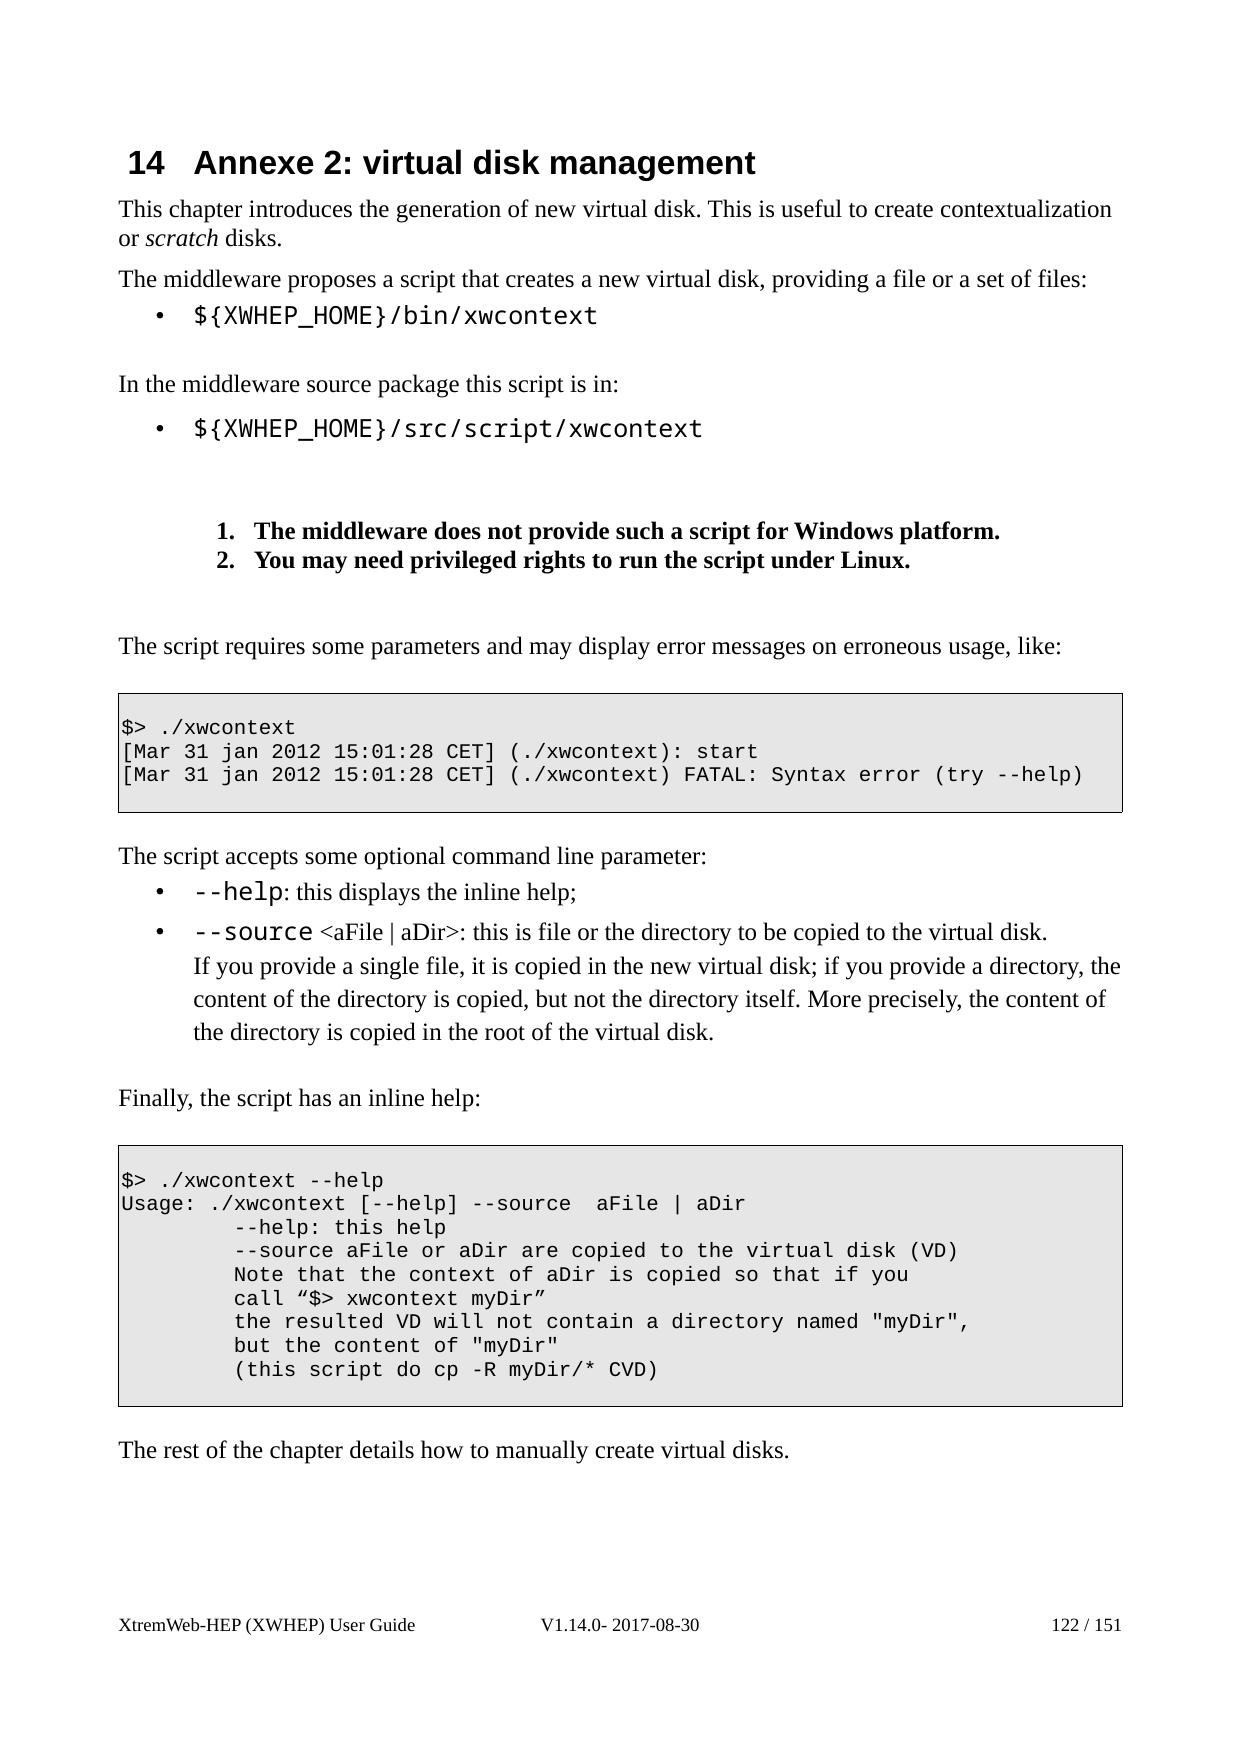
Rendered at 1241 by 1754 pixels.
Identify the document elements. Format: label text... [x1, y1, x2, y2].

subtitle Annexe 2: virtual disk management [118, 143, 1122, 182]
text the resulted VD will not contain a directory named "myDir", [119, 1308, 1122, 1332]
list The middleware does not provide such a script for Windows platform. [216, 516, 1122, 545]
text Finally, the script has an inline help: [118, 1083, 1122, 1112]
text [Mar 31 jan 2012 15:01:28 CET] (./xwcontext): start [119, 738, 1122, 761]
list ${XWHEP_HOME}/bin/xwcontext [156, 297, 1122, 331]
text [Mar 31 jan 2012 15:01:28 CET] (./xwcontext) FATAL: Syntax error (try --help) [119, 761, 1122, 785]
text In the middleware source package this script is in: [118, 369, 1122, 398]
text Note that the context of aDir is copied so that if you [119, 1261, 1122, 1285]
list ${XWHEP_HOME}/src/script/xwcontext [156, 411, 1122, 445]
text Usage: ./xwcontext [--help] --source aFile | aDir [119, 1190, 1122, 1214]
text --source aFile or aDir are copied to the virtual disk (VD) [119, 1237, 1122, 1261]
list --source <aFile | aDir>: this is file or the directory to be copied to the virtual disk. If you provide a single file, it is copied in the new virtual disk; if you provide a directory, the content of the directory is copied, but not the directory itself. More precisely, the content of the directory is copied in the root of the virtual disk. [156, 913, 1122, 1046]
text call “$> xwcontext myDir” [119, 1285, 1122, 1308]
text --help: this help [119, 1214, 1122, 1237]
text $> ./xwcontext [119, 714, 1122, 738]
text This chapter introduces the generation of new virtual disk. This is useful to create contextualization or scratch disks. [118, 194, 1122, 252]
text The rest of the chapter details how to manually create virtual disks. [118, 1435, 1122, 1464]
text $> ./xwcontext --help [119, 1167, 1122, 1190]
text The script requires some parameters and may display error messages on erroneous usage, like: [118, 631, 1122, 660]
text but the content of "myDir" [119, 1332, 1122, 1356]
text The middleware proposes a script that creates a new virtual disk, providing a file or a set of files: [118, 264, 1122, 293]
list --help: this displays the inline help; [156, 874, 1122, 908]
text (this script do cp -R myDir/* CVD) [119, 1356, 1122, 1379]
list You may need privileged rights to run the script under Linux. [216, 545, 1122, 573]
text The script accepts some optional command line parameter: [118, 841, 1122, 870]
